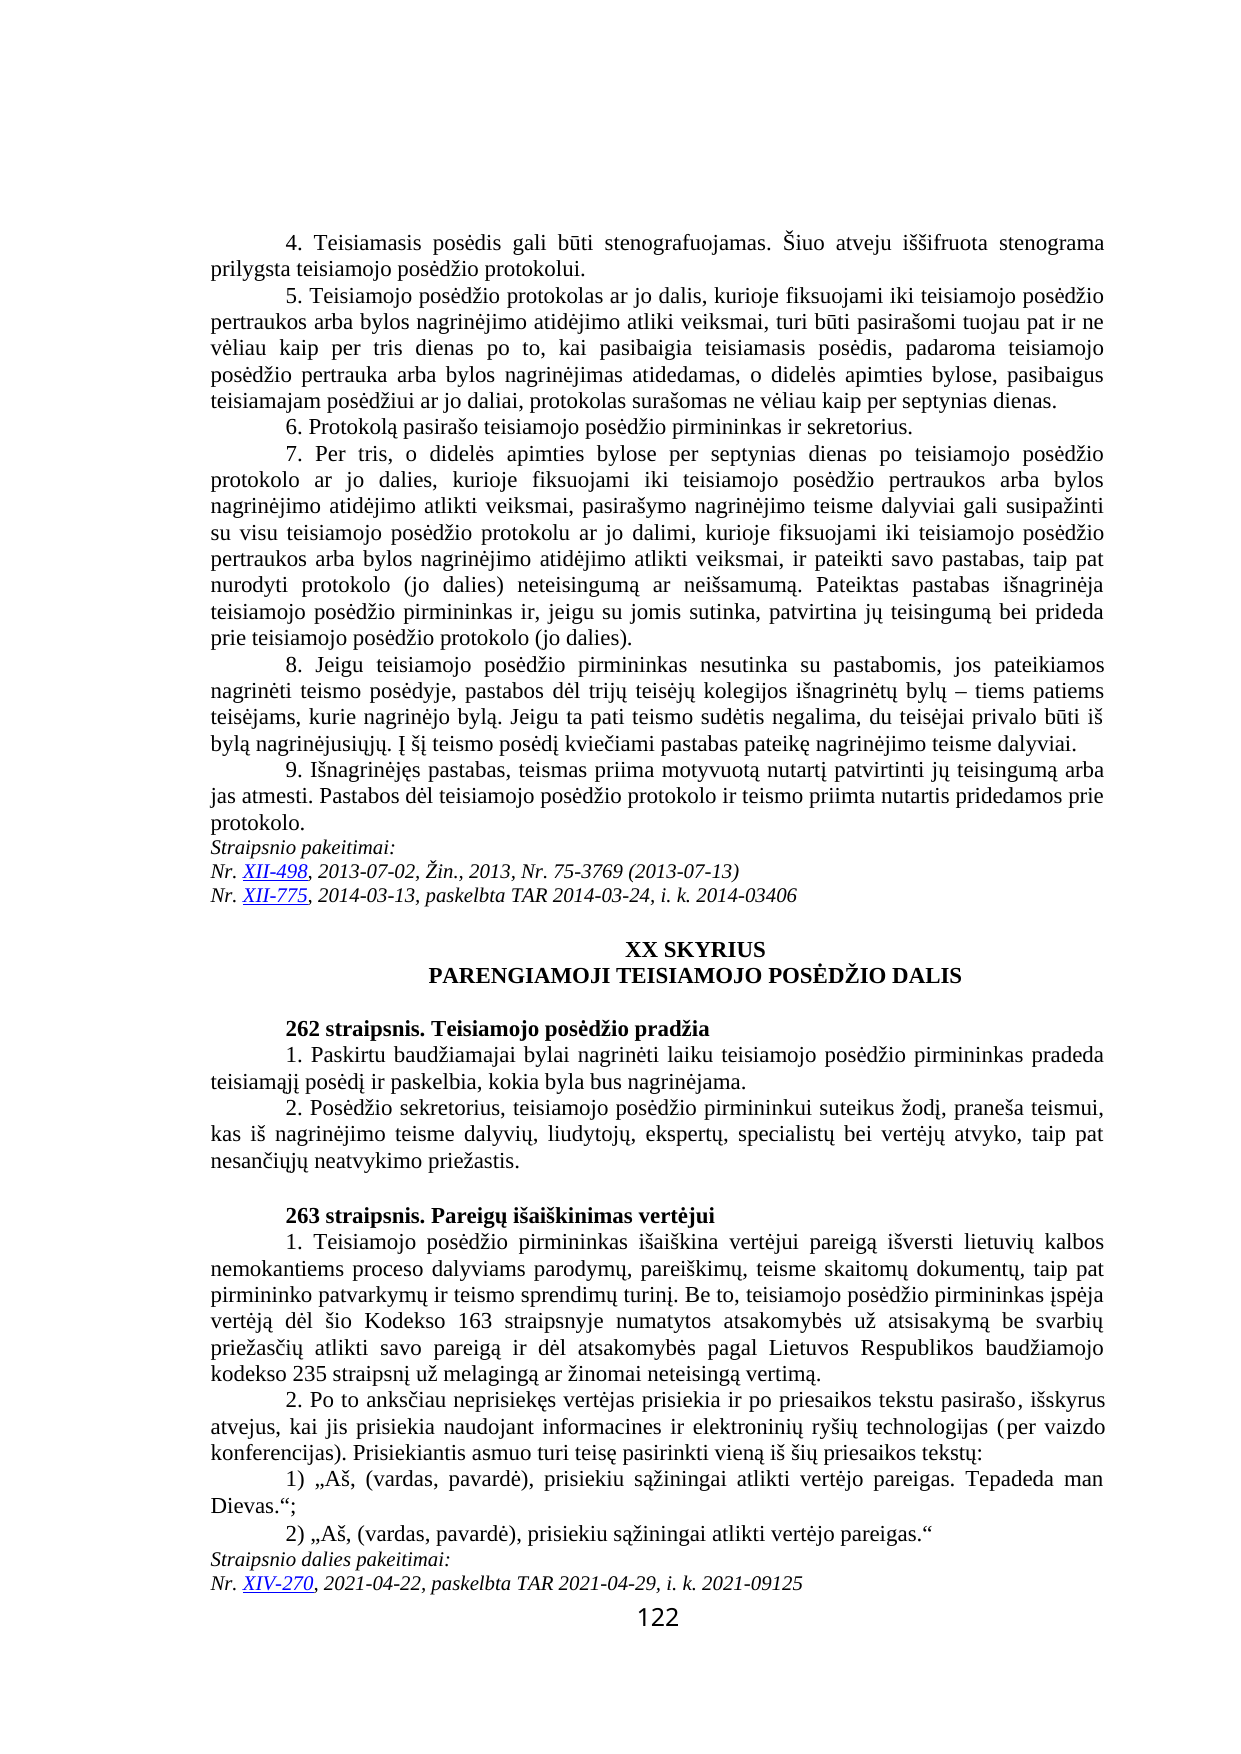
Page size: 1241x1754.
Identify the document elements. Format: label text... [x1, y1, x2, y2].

text Straipsnio dalies pakeitimai: [210, 1547, 1105, 1571]
text Nr. XII-498, 2013-07-02, Žin., 2013, Nr. 75-3769 (2013-07-13) [210, 859, 1105, 883]
text Straipsnio pakeitimai: [210, 835, 1105, 859]
text 7. Per tris, o didelės apimties bylose per septynias dienas po teisiamojo posėdžio protokolo ar jo dalies, kurioje fiksuojami iki teisiamojo posėdžio pertraukos arba bylos nagrinėjimo atidėjimo atlikti veiksmai, pasirašymo nagrinėjimo teisme dalyviai gali susipažinti su visu teisiamojo posėdžio protokolu ar jo dalimi, kurioje fiksuojami iki teisiamojo posėdžio pertraukos arba bylos nagrinėjimo atidėjimo atlikti veiksmai, ir pateikti savo pastabas, taip pat nurodyti protokolo (jo dalies) neteisingumą ar neišsamumą. Pateiktas pastabas išnagrinėja teisiamojo posėdžio pirmininkas ir, jeigu su jomis sutinka, patvirtina jų teisingumą bei prideda prie teisiamojo posėdžio protokolo (jo dalies). [210, 440, 1105, 651]
text 4. Teisiamasis posėdis gali būti stenografuojamas. Šiuo atveju iššifruota stenograma prilygsta teisiamojo posėdžio protokolui. [210, 229, 1105, 282]
text 1. Paskirtu baudžiamajai bylai nagrinėti laiku teisiamojo posėdžio pirmininkas pradeda teisiamąjį posėdį ir paskelbia, kokia byla bus nagrinėjama. [210, 1041, 1105, 1094]
text 6. Protokolą pasirašo teisiamojo posėdžio pirmininkas ir sekretorius. [210, 413, 1105, 440]
text 2. Posėdžio sekretorius, teisiamojo posėdžio pirmininkui suteikus žodį, praneša teismui, kas iš nagrinėjimo teisme dalyvių, liudytojų, ekspertų, specialistų bei vertėjų atvyko, taip pat nesančiųjų neatvykimo priežastis. [210, 1094, 1105, 1173]
text Parengiamoji teisiamojo posėdžio dalis [210, 962, 1105, 989]
text Nr. XII-775, 2014-03-13, paskelbta TAR 2014-03-24, i. k. 2014-03406 [210, 883, 1105, 907]
text 9. Išnagrinėjęs pastabas, teismas priima motyvuotą nutartį patvirtinti jų teisingumą arba jas atmesti. Pastabos dėl teisiamojo posėdžio protokolo ir teismo priimta nutartis pridedamos prie protokolo. [210, 756, 1105, 835]
text 8. Jeigu teisiamojo posėdžio pirmininkas nesutinka su pastabomis, jos pateikiamos nagrinėti teismo posėdyje, pastabos dėl trijų teisėjų kolegijos išnagrinėtų bylų – tiems patiems teisėjams, kurie nagrinėjo bylą. Jeigu ta pati teismo sudėtis negalima, du teisėjai privalo būti iš bylą nagrinėjusiųjų. Į šį teismo posėdį kviečiami pastabas pateikę nagrinėjimo teisme dalyviai. [210, 651, 1105, 756]
text 262 straipsnis. Teisiamojo posėdžio pradžia [210, 1015, 1105, 1041]
subtitle XX skyrius [210, 936, 1105, 962]
text 5. Teisiamojo posėdžio protokolas ar jo dalis, kurioje fiksuojami iki teisiamojo posėdžio pertraukos arba bylos nagrinėjimo atidėjimo atliki veiksmai, turi būti pasirašomi tuojau pat ir ne vėliau kaip per tris dienas po to, kai pasibaigia teisiamasis posėdis, padaroma teisiamojo posėdžio pertrauka arba bylos nagrinėjimas atidedamas, o didelės apimties bylose, pasibaigus teisiamajam posėdžiui ar jo daliai, protokolas surašomas ne vėliau kaip per septynias dienas. [210, 282, 1105, 413]
text 1) „Aš, (vardas, pavardė), prisiekiu sąžiningai atlikti vertėjo pareigas. Tepadeda man Dievas.“; [210, 1466, 1105, 1518]
text Nr. XIV-270, 2021-04-22, paskelbta TAR 2021-04-29, i. k. 2021-09125 [210, 1571, 1105, 1595]
text 263 straipsnis. Pareigų išaiškinimas vertėjui [210, 1202, 1105, 1228]
text 2) „Aš, (vardas, pavardė), prisiekiu sąžiningai atlikti vertėjo pareigas.“ [210, 1518, 1105, 1547]
text 2. Po to anksčiau neprisiekęs vertėjas prisiekia ir po priesaikos tekstu pasirašo, išskyrus atvejus, kai jis prisiekia naudojant informacines ir elektroninių ryšių technologijas (per vaizdo konferencijas). Prisiekiantis asmuo turi teisę pasirinkti vieną iš šių priesaikos tekstų: [210, 1386, 1105, 1466]
text 1. Teisiamojo posėdžio pirmininkas išaiškina vertėjui pareigą išversti lietuvių kalbos nemokantiems proceso dalyviams parodymų, pareiškimų, teisme skaitomų dokumentų, taip pat pirmininko patvarkymų ir teismo sprendimų turinį. Be to, teisiamojo posėdžio pirmininkas įspėja vertėją dėl šio Kodekso 163 straipsnyje numatytos atsakomybės už atsisakymą be svarbių priežasčių atlikti savo pareigą ir dėl atsakomybės pagal Lietuvos Respublikos baudžiamojo kodekso 235 straipsnį už melagingą ar žinomai neteisingą vertimą. [210, 1228, 1105, 1386]
